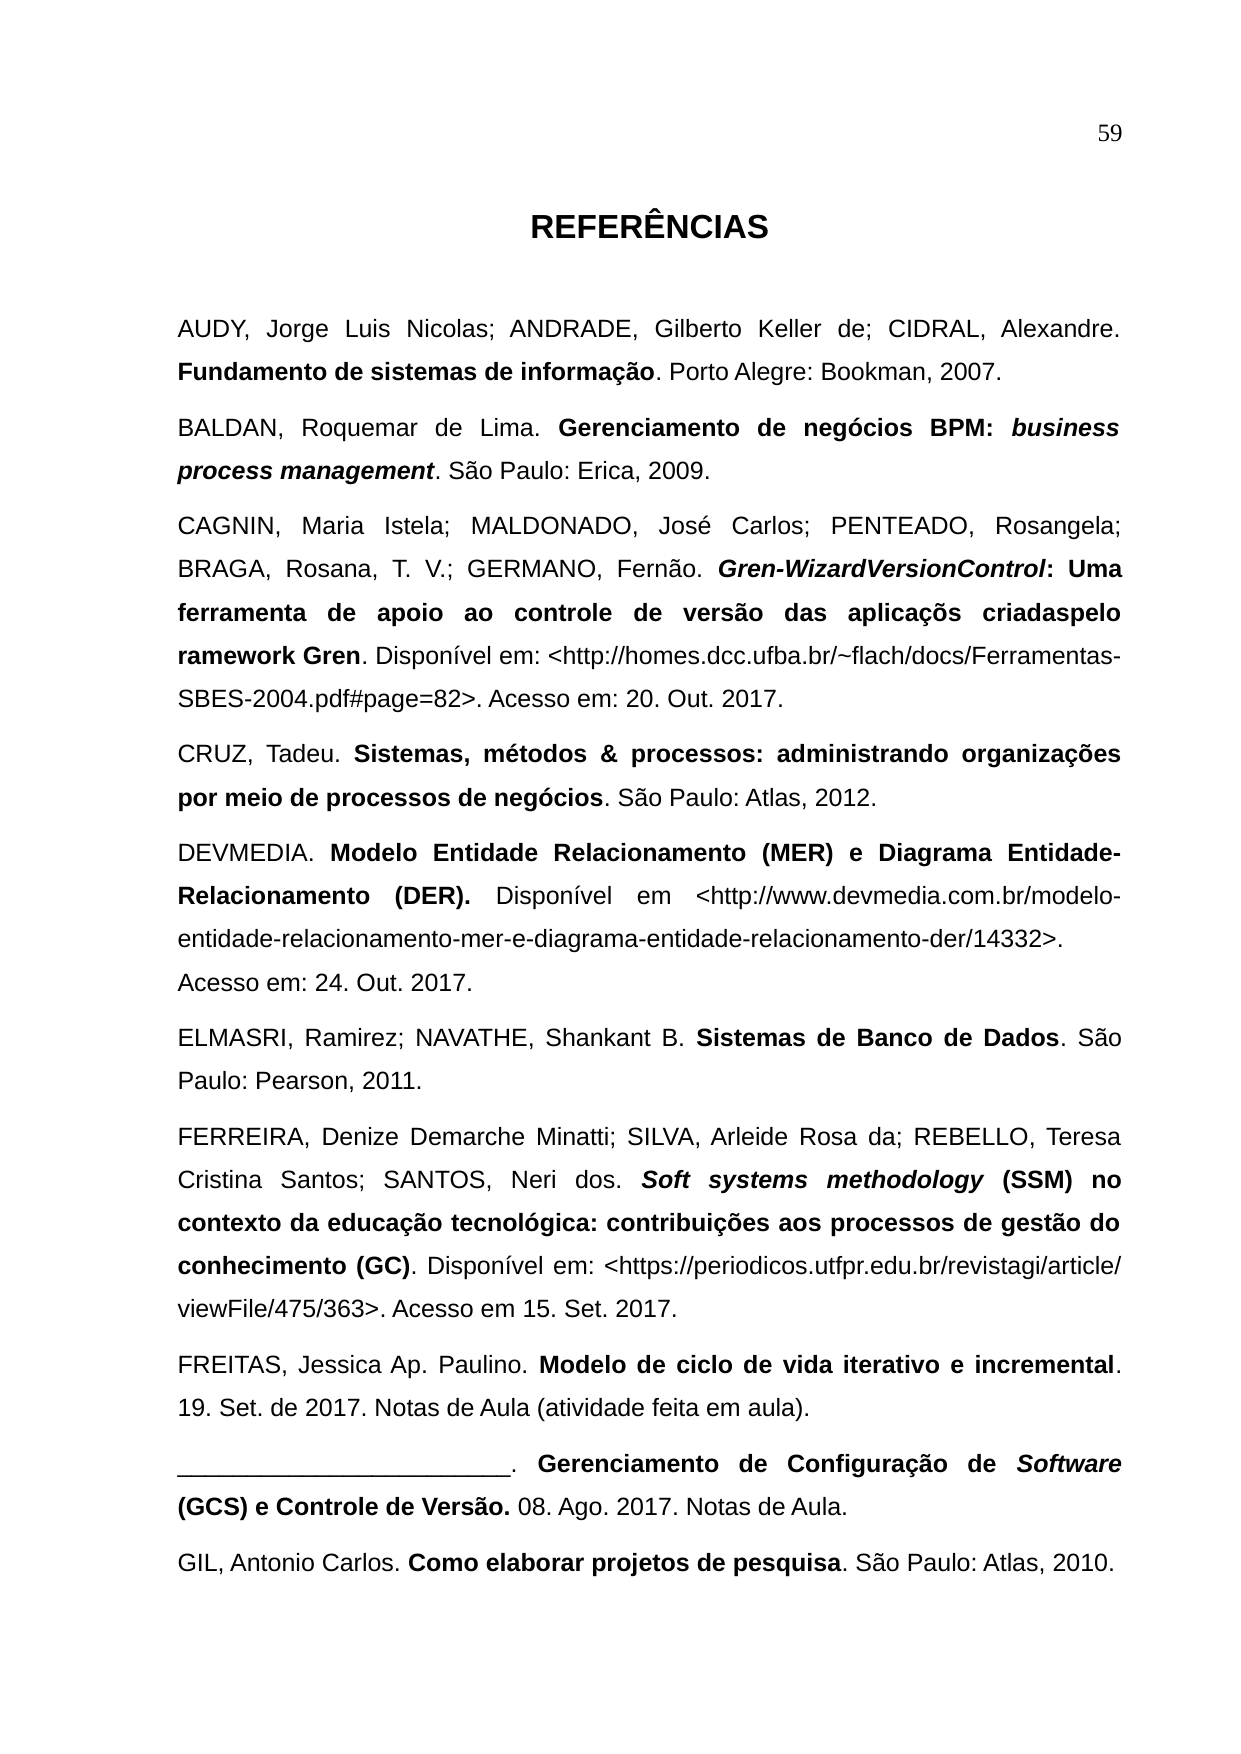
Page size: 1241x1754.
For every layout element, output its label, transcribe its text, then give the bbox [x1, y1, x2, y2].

text AUDY, Jorge Luis Nicolas; ANDRADE, Gilberto Keller de; CIDRAL, Alexandre. Fundamento de sistemas de informação. Porto Alegre: Bookman, 2007. [177, 314, 1122, 386]
text ________________________. Gerenciamento de Configuração de Software (GCS) e Controle de Versão. 08. Ago. 2017. Notas de Aula. [177, 1449, 1122, 1521]
text FREITAS, Jessica Ap. Paulino. Modelo de ciclo de vida iterativo e incremental. 19. Set. de 2017. Notas de Aula (atividade feita em aula). [177, 1350, 1122, 1422]
text FERREIRA, Denize Demarche Minatti; SILVA, Arleide Rosa da; REBELLO, Teresa Cristina Santos; SANTOS, Neri dos. Soft systems methodology (SSM) no contexto da educação tecnológica: contribuições aos processos de gestão do conhecimento (GC). Disponível em: <https://periodicos.utfpr.edu.br/revistagi/article/ viewFile/475/363>. Acesso em 15. Set. 2017. [177, 1122, 1122, 1323]
text ELMASRI, Ramirez; NAVATHE, Shankant B. Sistemas de Banco de Dados. São Paulo: Pearson, 2011. [177, 1023, 1122, 1095]
text BALDAN, Roquemar de Lima. Gerenciamento de negócios BPM: business process management. São Paulo: Erica, 2009. [177, 413, 1122, 484]
text DEVMEDIA. Modelo Entidade Relacionamento (MER) e Diagrama Entidade-Relacionamento (DER). Disponível em <http://www.devmedia.com.br/modelo-entidade-relacionamento-mer-e-diagrama-entidade-relacionamento-der/14332>. Acesso em: 24. Out. 2017. [177, 838, 1122, 996]
subtitle Referências [177, 207, 1122, 245]
text GIL, Antonio Carlos. Como elaborar projetos de pesquisa. São Paulo: Atlas, 2010. [177, 1548, 1122, 1576]
text CRUZ, Tadeu. Sistemas, métodos & processos: administrando organizações por meio de processos de negócios. São Paulo: Atlas, 2012. [177, 739, 1122, 811]
text CAGNIN, Maria Istela; MALDONADO, José Carlos; PENTEADO, Rosangela; BRAGA, Rosana, T. V.; GERMANO, Fernão. Gren-WizardVersionControl: Uma ferramenta de apoio ao controle de versão das aplicaçõs criadaspelo ramework Gren. Disponível em: <http://homes.dcc.ufba.br/~flach/docs/Ferramentas-SBES-2004.pdf#page=82>. Acesso em: 20. Out. 2017. [177, 511, 1122, 713]
